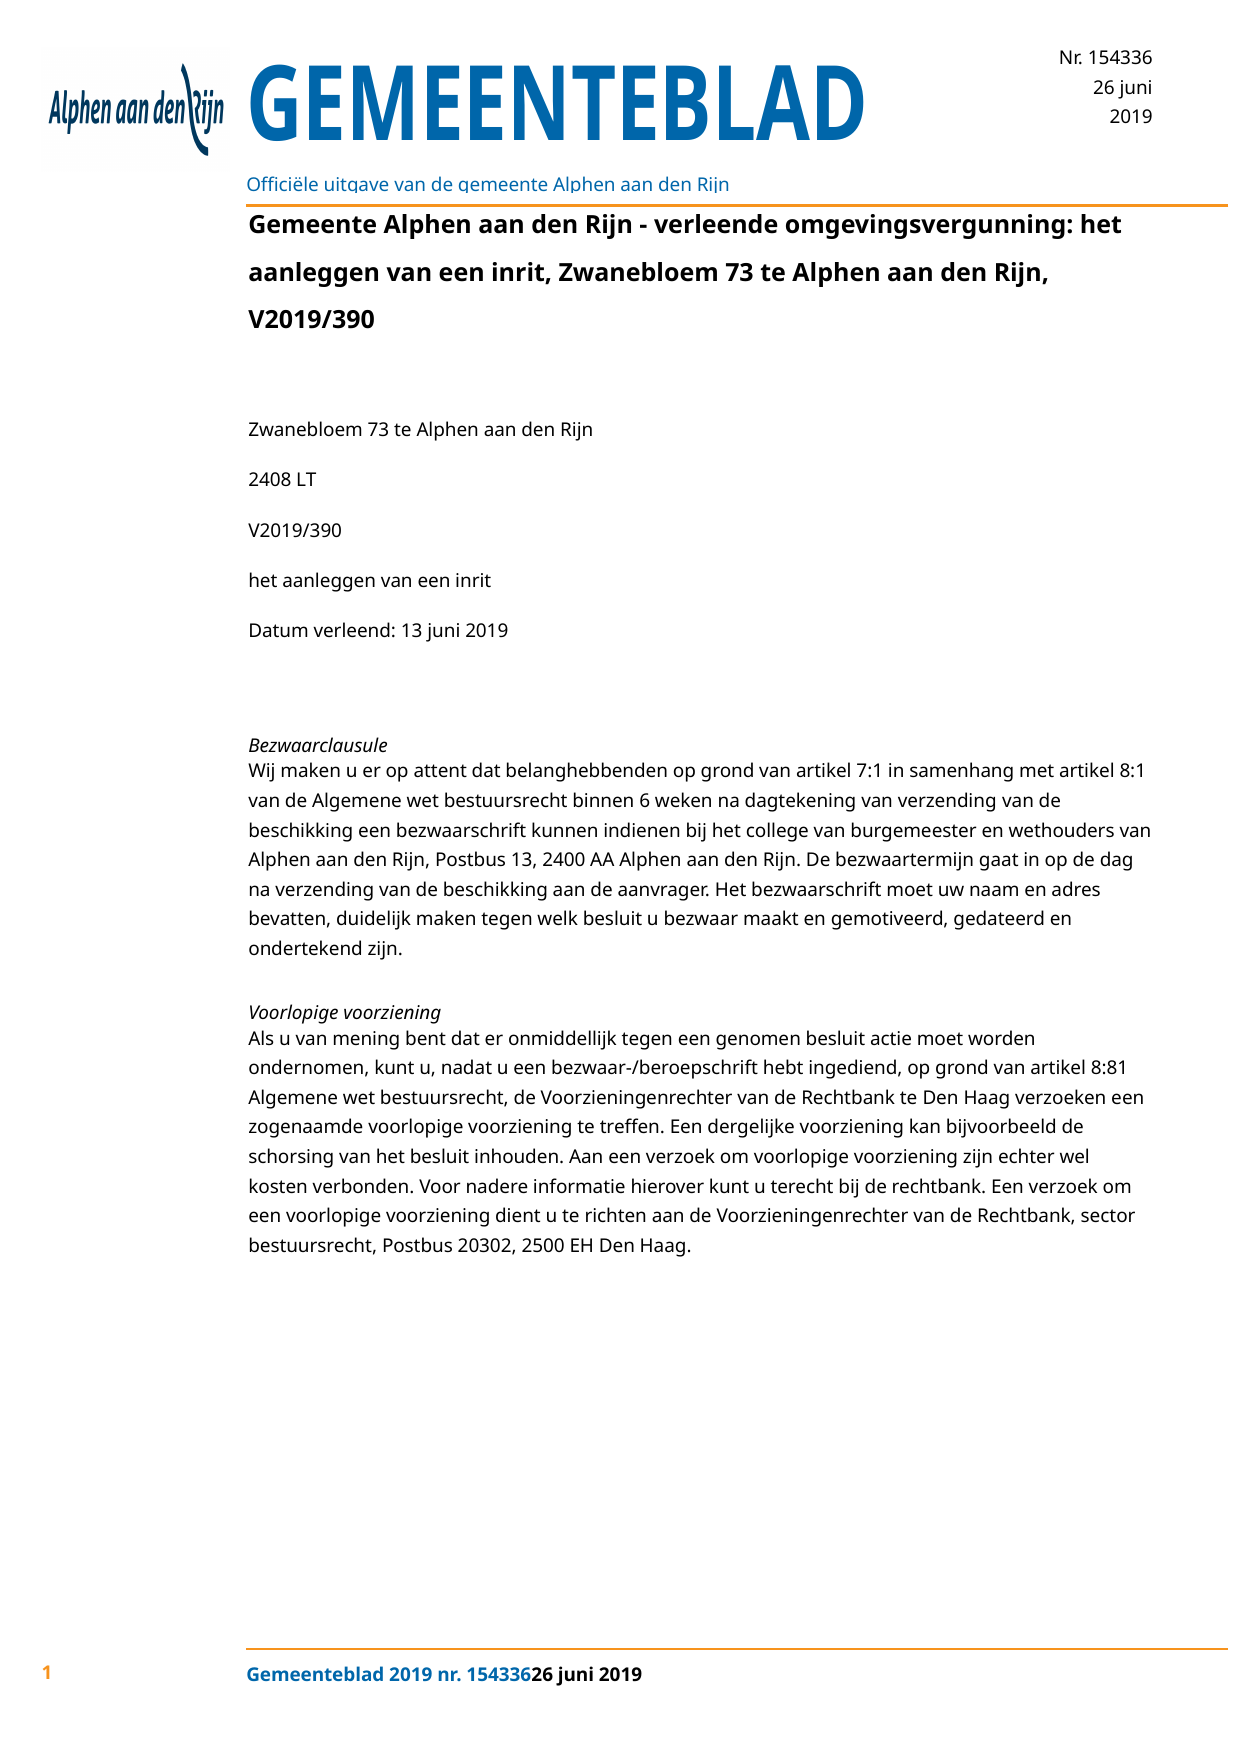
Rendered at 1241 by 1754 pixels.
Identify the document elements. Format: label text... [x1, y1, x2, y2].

text 2408 LT [248, 466, 1152, 492]
text Gemeente Alphen aan den Rijn - verleende omgevingsvergunning: het aanleggen van een inrit, Zwanebloem 73 te Alphen aan den Rijn, V2019/390 [248, 207, 1152, 336]
picture [41, 47, 231, 172]
text Zwanebloem 73 te Alphen aan den Rijn [248, 416, 1152, 442]
text V2019/390 [248, 517, 1152, 542]
text Bezwaarclausule [248, 732, 1152, 758]
text het aanleggen van een inrit [248, 567, 1152, 593]
text Voorlopige voorziening [248, 999, 1152, 1025]
text Als u van mening bent dat er onmiddellijk tegen een genomen besluit actie moet worden ondernomen, kunt u, nadat u een bezwaar-/beroepschrift hebt ingediend, op grond van artikel 8:81 Algemene wet bestuursrecht, de Voorzieningenrechter van de Rechtbank te Den Haag verzoeken een zogenaamde voorlopige voorziening te treffen. Een dergelijke voorziening kan bijvoorbeeld de schorsing van het besluit inhouden. Aan een verzoek om voorlopige voorziening zijn echter wel kosten verbonden. Voor nadere informatie hierover kunt u terecht bij de rechtbank. Een verzoek om een voorlopige voorziening dient u te richten aan de Voorzieningenrechter van de Rechtbank, sector bestuursrecht, Postbus 20302, 2500 EH Den Haag. [248, 1025, 1152, 1258]
text Datum verleend: 13 juni 2019 [248, 618, 1152, 643]
text Wij maken u er op attent dat belanghebbenden op grond van artikel 7:1 in samenhang met artikel 8:1 van de Algemene wet bestuursrecht binnen 6 weken na dagtekening van verzending van de beschikking een bezwaarschrift kunnen indienen bij het college van burgemeester en wethouders van Alphen aan den Rijn, Postbus 13, 2400 AA Alphen aan den Rijn. De bezwaartermijn gaat in op de dag na verzending van de beschikking aan de aanvrager. Het bezwaarschrift moet uw naam en adres bevatten, duidelijk maken tegen welk besluit u bezwaar maakt en gemotiveerd, gedateerd en ondertekend zijn. [248, 758, 1152, 961]
